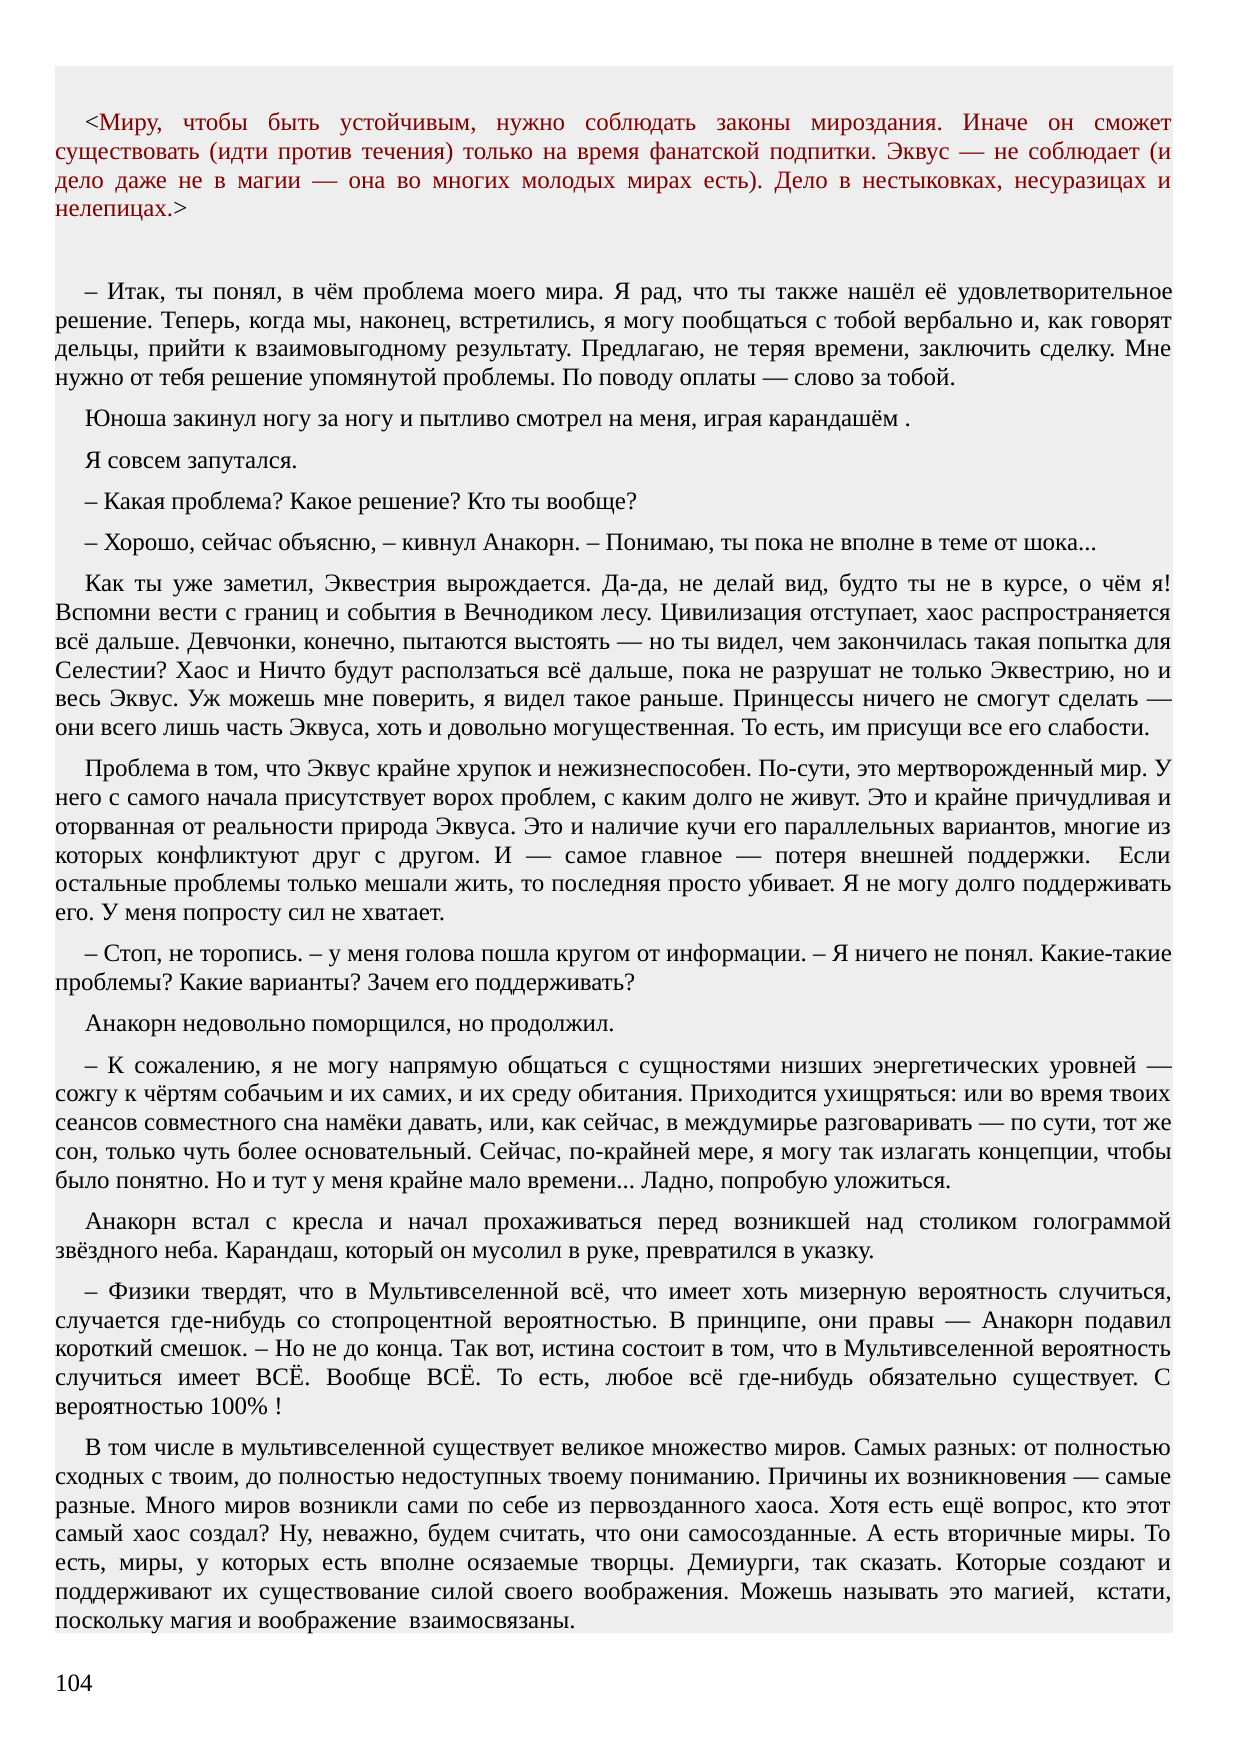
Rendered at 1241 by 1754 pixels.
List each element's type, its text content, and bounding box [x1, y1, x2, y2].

text Проблема в том, что Эквус крайне хрупок и нежизнеспособен. По-сути, это мертворожденный мир. У него с самого начала присутствует ворох проблем, с каким долго не живут. Это и крайне причудливая и оторванная от реальности природа Эквуса. Это и наличие кучи его параллельных вариантов, многие из которых конфликтуют друг с другом. И — самое главное — потеря внешней поддержки. Если остальные проблемы только мешали жить, то последняя просто убивает. Я не могу долго поддерживать его. У меня попросту сил не хватает. [55, 753, 1173, 926]
text В том числе в мультивселенной существует великое множество миров. Самых разных: от полностью сходных с твоим, до полностью недоступных твоему пониманию. Причины их возникновения — самые разные. Много миров возникли сами по себе из первозданного хаоса. Хотя есть ещё вопрос, кто этот самый хаос создал? Ну, неважно, будем считать, что они самосозданные. А есть вторичные миры. То есть, миры, у которых есть вполне осязаемые творцы. Демиурги, так сказать. Которые создают и поддерживают их существование силой своего воображения. Можешь называть это магией, кстати, поскольку магия и воображение взаимосвязаны. [55, 1432, 1173, 1633]
text Анакорн недовольно поморщился, но продолжил. [55, 1008, 1173, 1037]
text Как ты уже заметил, Эквестрия вырождается. Да-да, не делай вид, будто ты не в курсе, о чём я! Вспомни вести с границ и события в Вечнодиком лесу. Цивилизация отступает, хаос распространяется всё дальше. Девчонки, конечно, пытаются выстоять — но ты видел, чем закончилась такая попытка для Селестии? Хаос и Ничто будут расползаться всё дальше, пока не разрушат не только Эквестрию, но и весь Эквус. Уж можешь мне поверить, я видел такое раньше. Принцессы ничего не смогут сделать — они всего лишь часть Эквуса, хоть и довольно могущественная. То есть, им присущи все его слабости. [55, 568, 1173, 741]
text – Какая проблема? Какое решение? Кто ты вообще? [55, 486, 1173, 515]
text Я совсем запутался. [55, 445, 1173, 473]
text – Стоп, не торопись. – у меня голова пошла кругом от информации. – Я ничего не понял. Какие-такие проблемы? Какие варианты? Зачем его поддерживать? [55, 938, 1173, 996]
text – К сожалению, я не могу напрямую общаться с сущностями низших энергетических уровней — сожгу к чёртям собачьим и их самих, и их среду обитания. Приходится ухищряться: или во время твоих сеансов совместного сна намёки давать, или, как сейчас, в междумирье разговаривать — по сути, тот же сон, только чуть более основательный. Сейчас, по-крайней мере, я могу так излагать концепции, чтобы было понятно. Но и тут у меня крайне мало времени... Ладно, попробую уложиться. [55, 1050, 1173, 1193]
text <Миру, чтобы быть устойчивым, нужно соблюдать законы мироздания. Иначе он сможет существовать (идти против течения) только на время фанатской подпитки. Эквус — не соблюдает (и дело даже не в магии — она во многих молодых мирах есть). Дело в нестыковках, несуразицах и нелепицах.> [55, 107, 1173, 222]
text – Итак, ты понял, в чём проблема моего мира. Я рад, что ты также нашёл её удовлетворительное решение. Теперь, когда мы, наконец, встретились, я могу пообщаться с тобой вербально и, как говорят дельцы, прийти к взаимовыгодному результату. Предлагаю, не теряя времени, заключить сделку. Мне нужно от тебя решение упомянутой проблемы. По поводу оплаты — слово за тобой. [55, 276, 1173, 391]
text Юноша закинул ногу за ногу и пытливо смотрел на меня, играя карандашём . [55, 403, 1173, 432]
text – Хорошо, сейчас объясню, – кивнул Анакорн. – Понимаю, ты пока не вполне в теме от шока... [55, 527, 1173, 556]
text Анакорн встал с кресла и начал прохаживаться перед возникшей над столиком голограммой звёздного неба. Карандаш, который он мусолил в руке, превратился в указку. [55, 1206, 1173, 1263]
text – Физики твердят, что в Мультивселенной всё, что имеет хоть мизерную вероятность случиться, случается где-нибудь со стопроцентной вероятностью. В принципе, они правы — Анакорн подавил короткий смешок. – Но не до конца. Так вот, истина состоит в том, что в Мультивселенной вероятность случиться имеет ВСЁ. Вообще ВСЁ. То есть, любое всё где-нибудь обязательно существует. С вероятностью 100% ! [55, 1276, 1173, 1420]
